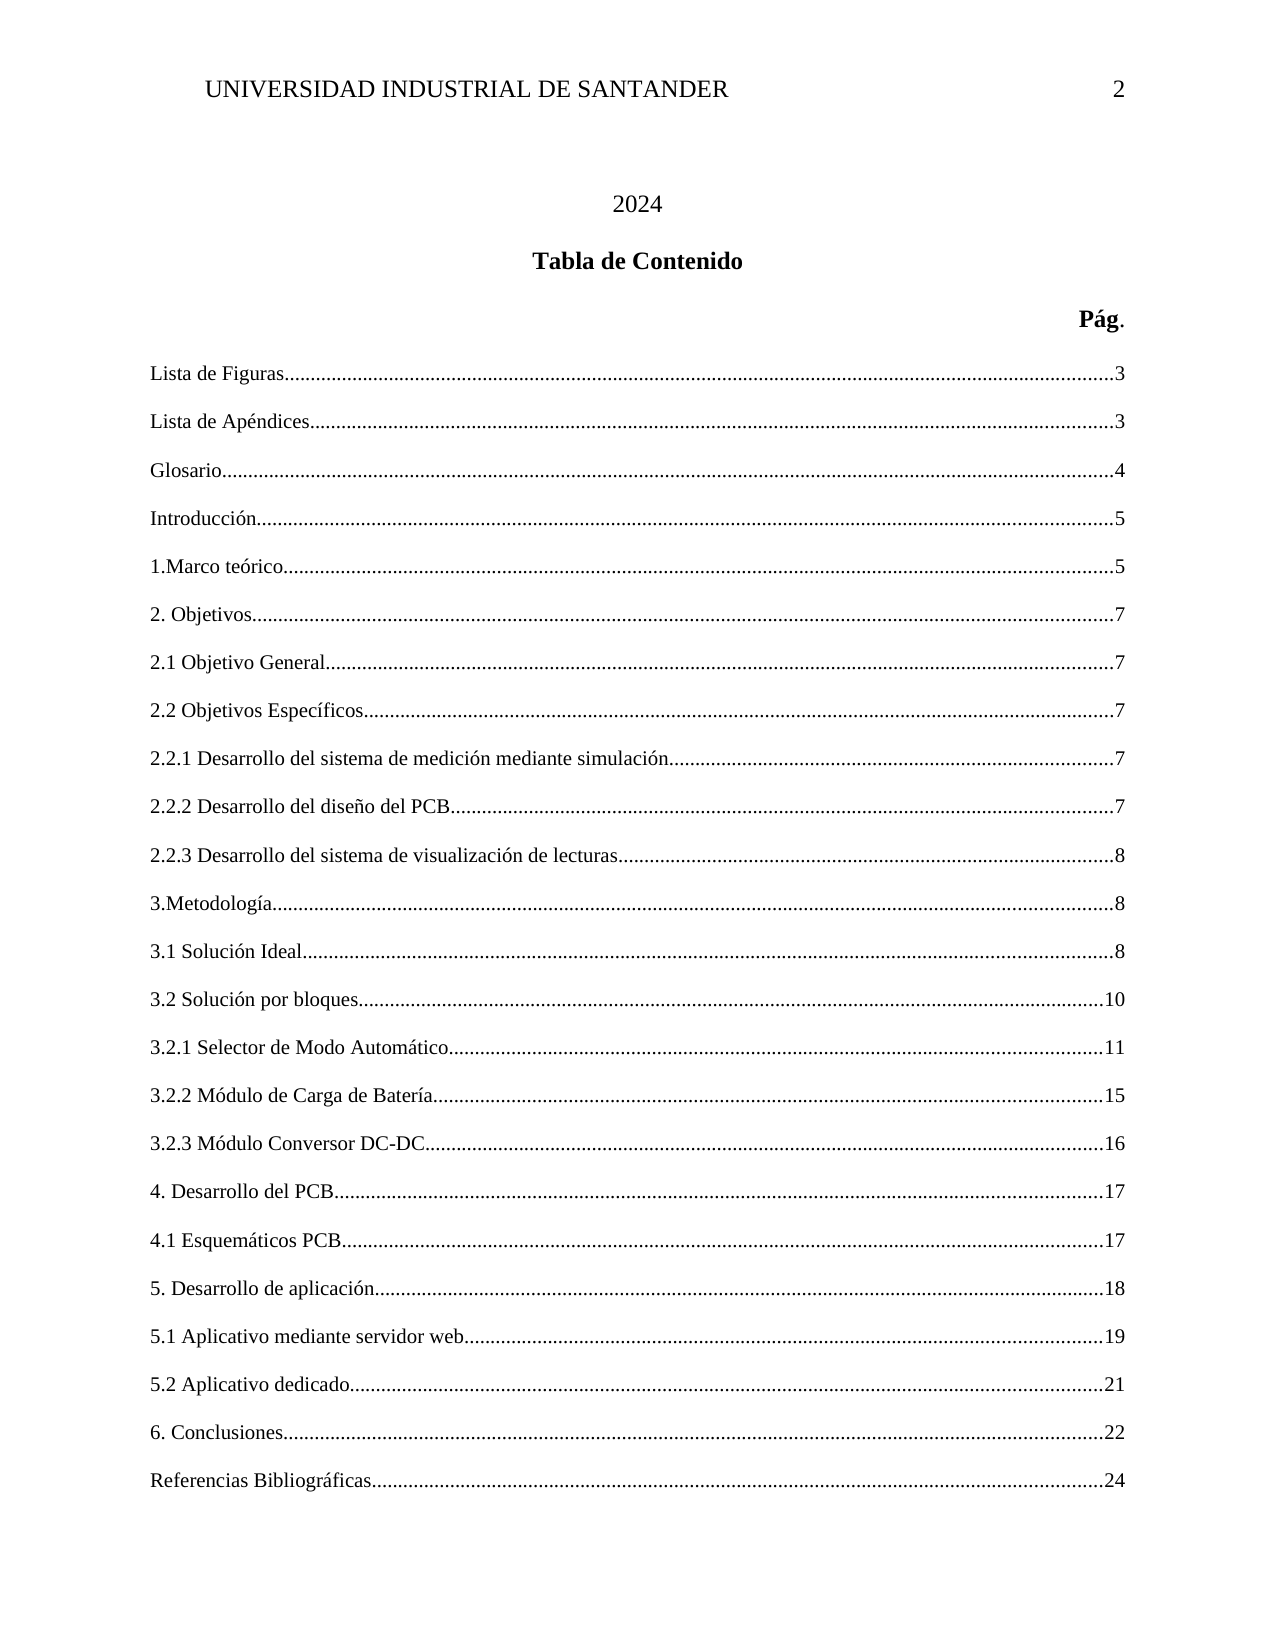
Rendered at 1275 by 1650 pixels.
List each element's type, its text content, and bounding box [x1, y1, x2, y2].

text 4.1 Esquemáticos PCB 17 [150, 1227, 1125, 1252]
text 2.1 Objetivo General 7 [150, 650, 1125, 674]
text 5.1 Aplicativo mediante servidor web 19 [150, 1324, 1125, 1348]
text Lista de Figuras 3 [150, 361, 1125, 385]
text Lista de Apéndices 3 [150, 409, 1125, 433]
text 3.2.3 Módulo Conversor DC-DC 16 [150, 1131, 1125, 1155]
text 2.2 Objetivos Específicos 7 [150, 698, 1125, 722]
text 2.2.2 Desarrollo del diseño del PCB 7 [150, 794, 1125, 818]
text 2.2.3 Desarrollo del sistema de visualización de lecturas 8 [150, 842, 1125, 867]
text 5. Desarrollo de aplicación 18 [150, 1276, 1125, 1300]
text 3.2.2 Módulo de Carga de Batería 15 [150, 1083, 1125, 1107]
text 4. Desarrollo del PCB 17 [150, 1179, 1125, 1203]
text Referencias Bibliográficas 24 [150, 1468, 1125, 1492]
text 2024 [150, 189, 1125, 217]
text 1.Marco teórico 5 [150, 554, 1125, 578]
text Glosario 4 [150, 457, 1125, 482]
text Pág. [150, 304, 1125, 332]
text 2. Objetivos 7 [150, 602, 1125, 626]
text Tabla de Contenido [150, 246, 1125, 275]
text 6. Conclusiones 22 [150, 1420, 1125, 1444]
text 3.2 Solución por bloques 10 [150, 987, 1125, 1011]
text 3.2.1 Selector de Modo Automático 11 [150, 1035, 1125, 1059]
text Introducción 5 [150, 506, 1125, 530]
text 3.1 Solución Ideal 8 [150, 939, 1125, 963]
text 5.2 Aplicativo dedicado 21 [150, 1372, 1125, 1396]
text 3.Metodología 8 [150, 891, 1125, 915]
text 2.2.1 Desarrollo del sistema de medición mediante simulación 7 [150, 746, 1125, 770]
